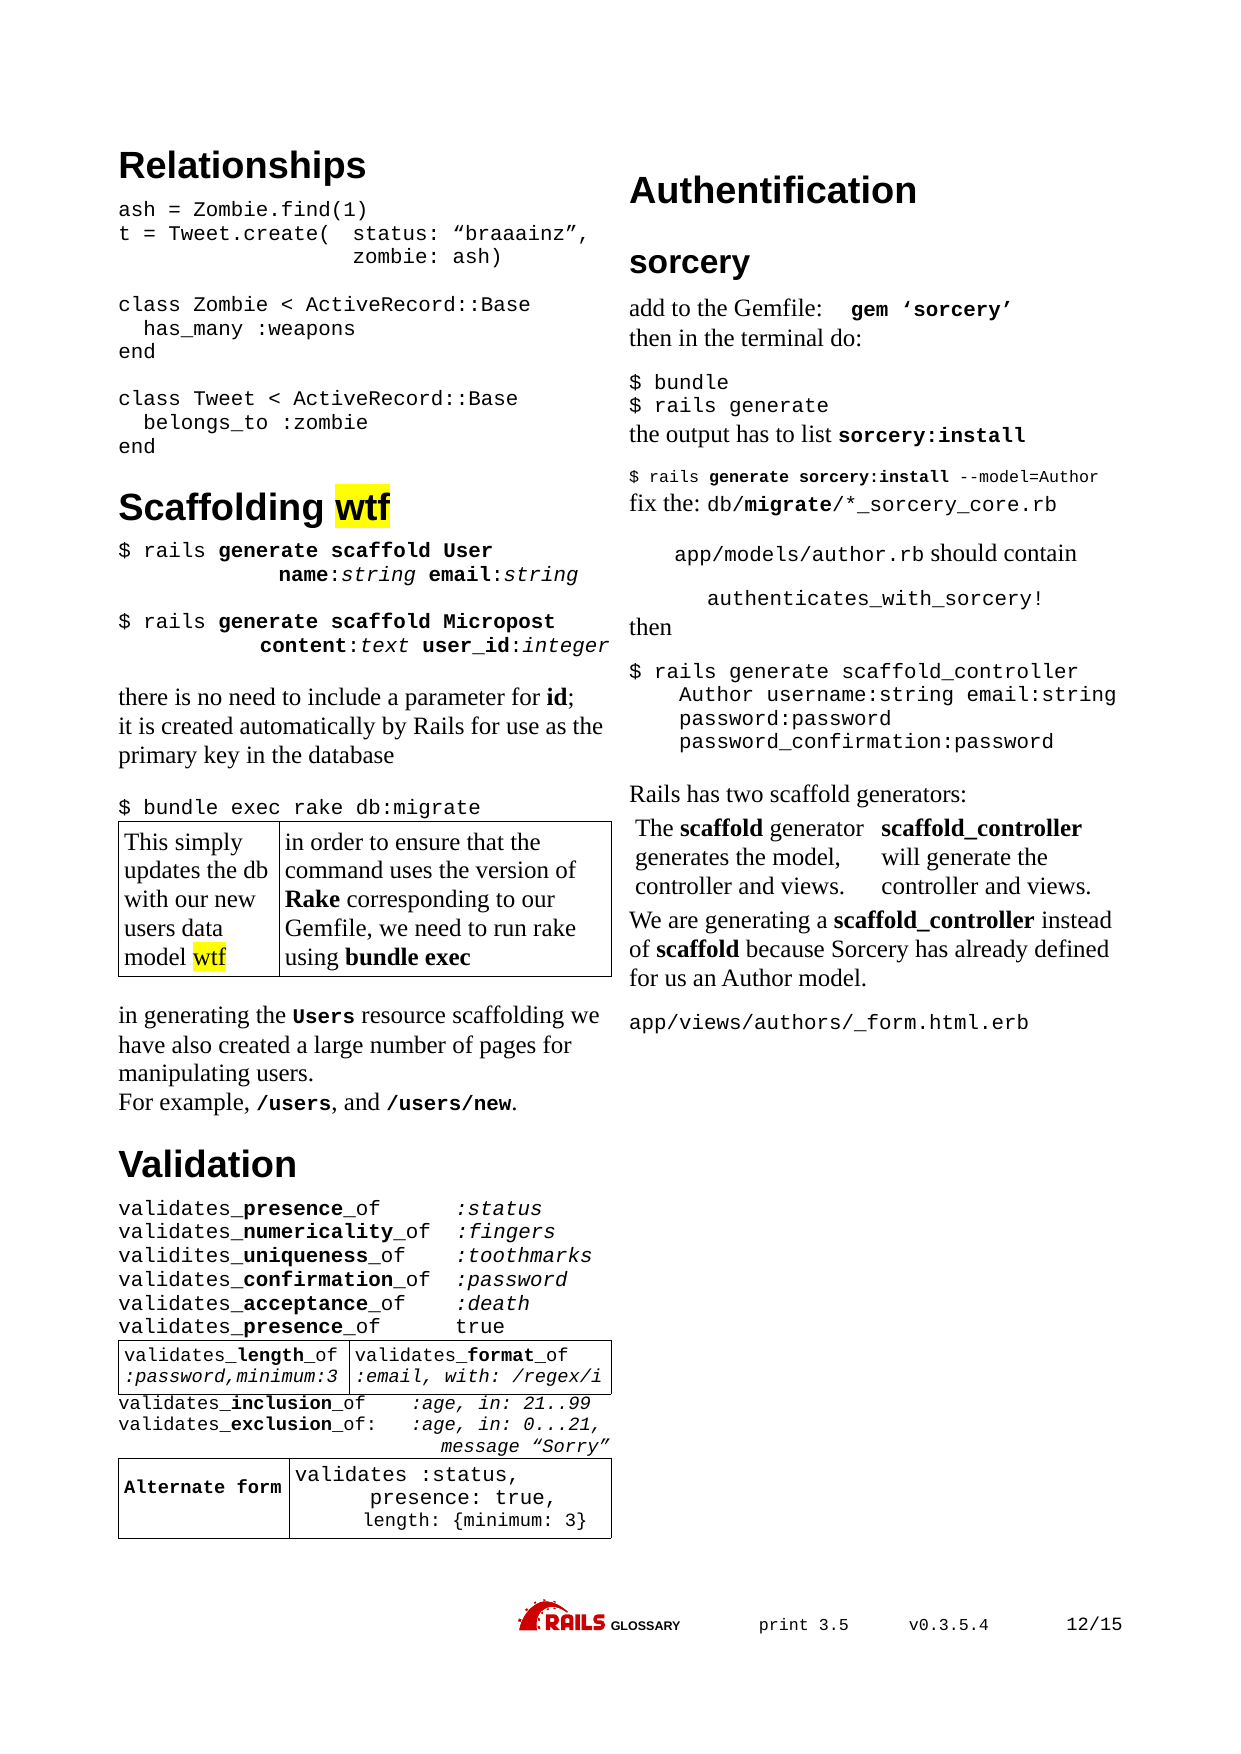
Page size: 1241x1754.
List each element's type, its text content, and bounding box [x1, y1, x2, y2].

text for us an Author model. [629, 963, 1122, 992]
text add to the Gemfile: gem ‘sorcery’ [629, 293, 1122, 323]
table_header scaffold_controller will generate the controller and views. [875, 808, 1122, 905]
text password_confirmation:password [629, 732, 1122, 755]
text $ rails generate scaffold Micropost [118, 611, 611, 635]
text in generating the Users resource scaffolding we have also created a large number of pages for manipulating users. [118, 1000, 611, 1087]
table_header Alternate form [119, 1459, 289, 1538]
text $ rails generate [629, 395, 1122, 419]
text class Zombie < ActiveRecord::Base [118, 294, 611, 317]
text class Tweet < ActiveRecord::Base [118, 388, 611, 412]
subtitle Relationships [118, 143, 611, 187]
text Author username:string email:string [629, 684, 1122, 708]
text message “Sorry” [118, 1436, 611, 1458]
text end [118, 341, 611, 365]
text password:password [629, 708, 1122, 732]
text has_many :weapons [118, 317, 611, 341]
text validates_confirmation_of :password [118, 1269, 611, 1292]
table_header The scaffold generator generates the model, controller and views. [629, 808, 875, 905]
text $ rails generate scaffold User [118, 541, 611, 564]
text validites_uniqueness_of :toothmarks [118, 1245, 611, 1269]
text authenticates_with_sorcery! [629, 588, 1122, 612]
text ash = Zombie.find(1) [118, 199, 611, 223]
text validates_numericality_of :fingers [118, 1222, 611, 1245]
subtitle Authentification [629, 168, 1122, 212]
text validates_acceptance_of :death [118, 1292, 611, 1316]
subtitle sorcery [629, 242, 1122, 281]
text primary key in the database [118, 740, 611, 769]
text $ rails generate scaffold_controller [629, 661, 1122, 684]
table_header validates_length_of :password,minimum:3 [119, 1341, 349, 1394]
text We are generating a scaffold_controller instead of scaffold because Sorcery has already defined [629, 905, 1122, 963]
table_header This simply updates the db with our new users data model wtf [119, 822, 279, 976]
text validates_exclusion_of: :age, in: 0...21, [118, 1415, 611, 1436]
table_header validates_format_of :email, with: /regex/i [350, 1341, 611, 1394]
subtitle Validation [118, 1142, 611, 1185]
text $ bundle [629, 372, 1122, 395]
text content:text user_id:integer [118, 635, 611, 659]
text $ rails generate sorcery:install --model=Author [629, 469, 1122, 488]
text there is no need to include a parameter for id; [118, 682, 611, 711]
text end [118, 436, 611, 459]
text then in the terminal do: [629, 323, 1122, 351]
text validates_presence_of true [118, 1316, 611, 1340]
text zombie: ash) [118, 247, 611, 270]
text For example, /users, and /users/new. [118, 1087, 611, 1117]
text the output has to list sorcery:install [629, 419, 1122, 449]
text $ bundle exec rake db:migrate [118, 797, 611, 821]
text belongs_to :zombie [118, 412, 611, 436]
text fix the: db/migrate/*_sorcery_core.rb [629, 488, 1122, 517]
text it is created automatically by Rails for use as the [118, 711, 611, 740]
text t = Tweet.create( status: “braaainz”, [118, 223, 611, 247]
text name:string email:string [118, 564, 611, 588]
text validates_presence_of :status [118, 1198, 611, 1222]
text app/models/author.rb should contain [629, 538, 1122, 567]
table_header in order to ensure that the command uses the version of Rake corresponding to our Gemfile, we need to run rake using bundle exec [280, 822, 611, 976]
table_header validates :status, presence: true, length: {minimum: 3} [290, 1459, 611, 1538]
text app/views/authors/_form.html.erb [629, 1012, 1122, 1036]
text then [629, 612, 1122, 640]
text Rails has two scaffold generators: [629, 779, 1122, 808]
subtitle Scaffolding wtf [118, 484, 611, 528]
text validates_inclusion_of :age, in: 21..99 [118, 1395, 611, 1415]
